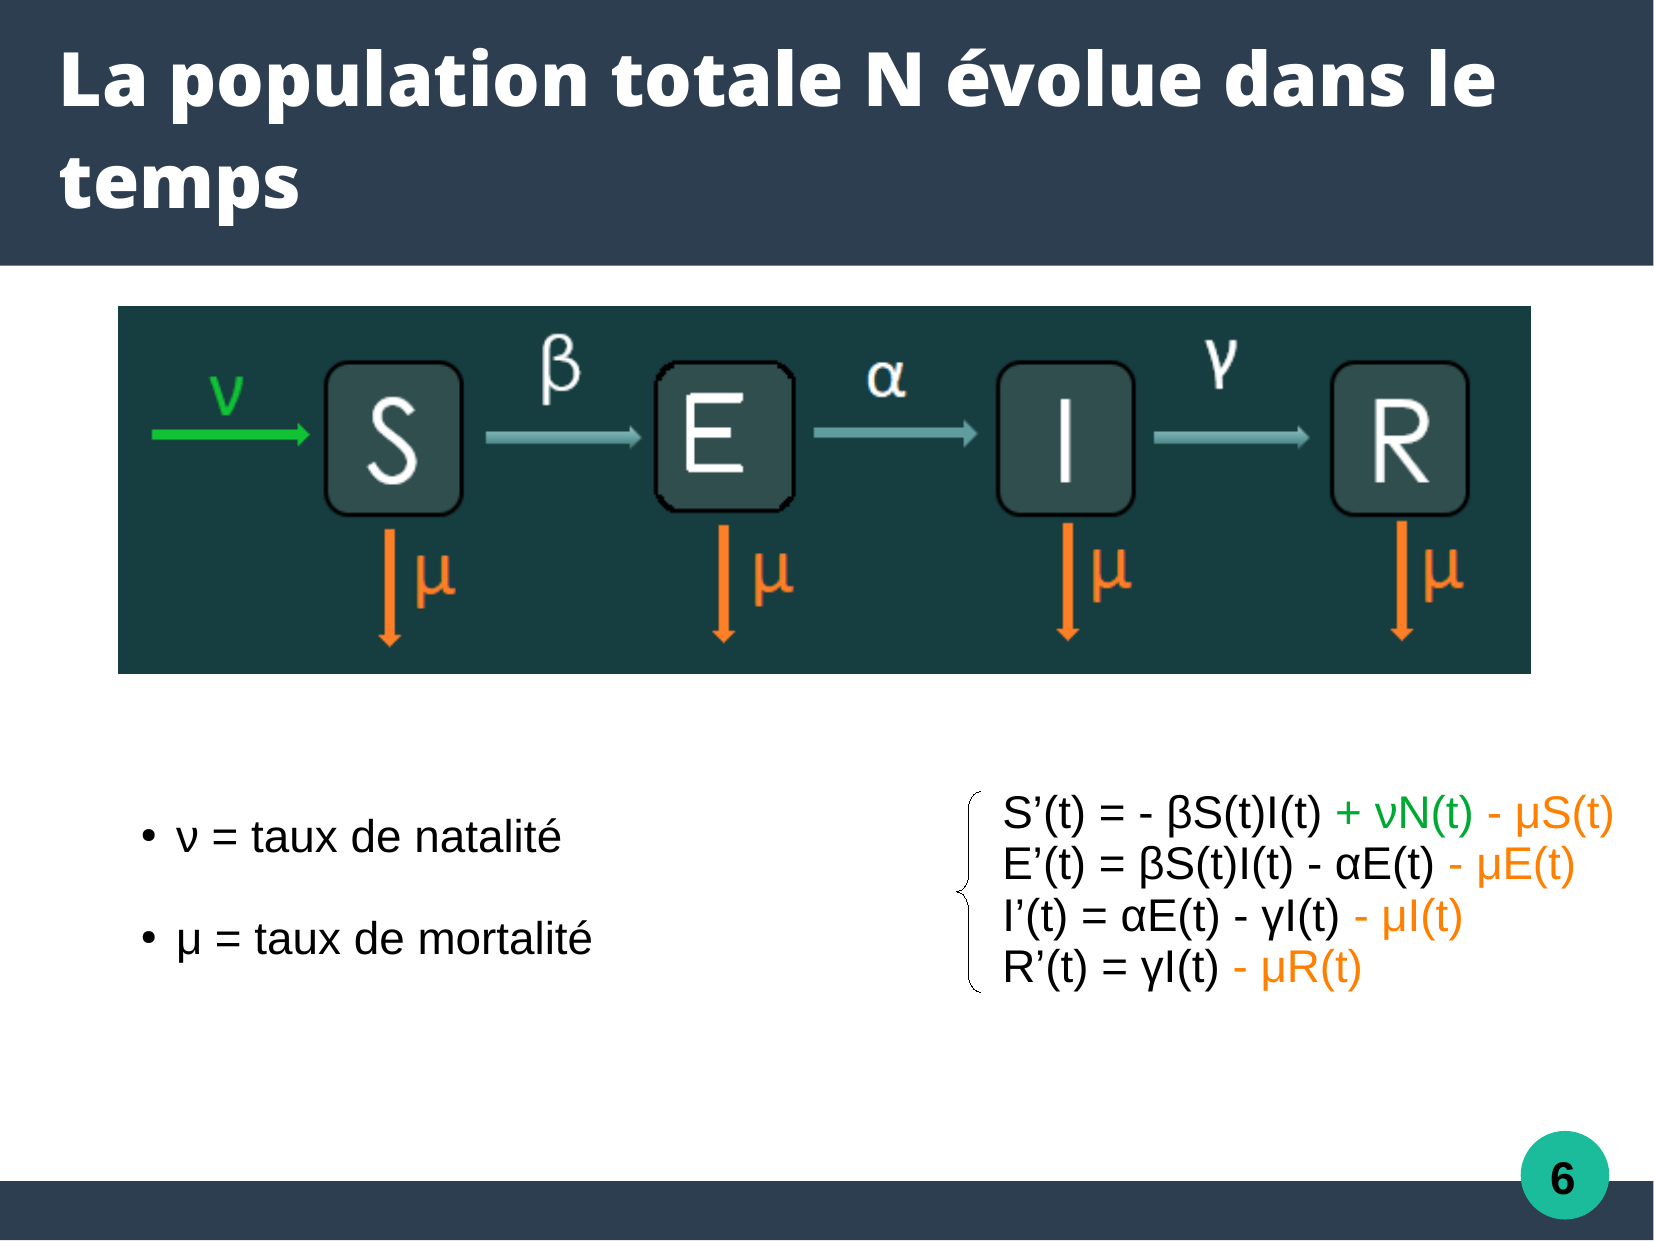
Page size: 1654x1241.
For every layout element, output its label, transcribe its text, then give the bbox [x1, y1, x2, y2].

text_box 6 [1535, 1145, 1610, 1227]
picture [118, 306, 1531, 674]
title La population totale N évolue dans le temps [59, 49, 1595, 207]
text_box S’(t) = - βS(t)I(t) + νN(t) - μS(t) E’(t) = βS(t)I(t) - αE(t) - μE(t) I’(t) = αE(t) - γI(t) - μI(t) R’(t) = γI(t) - μR(t) [987, 779, 1654, 1099]
text_box ν = taux de natalité μ = taux de mortalité [125, 803, 686, 1016]
